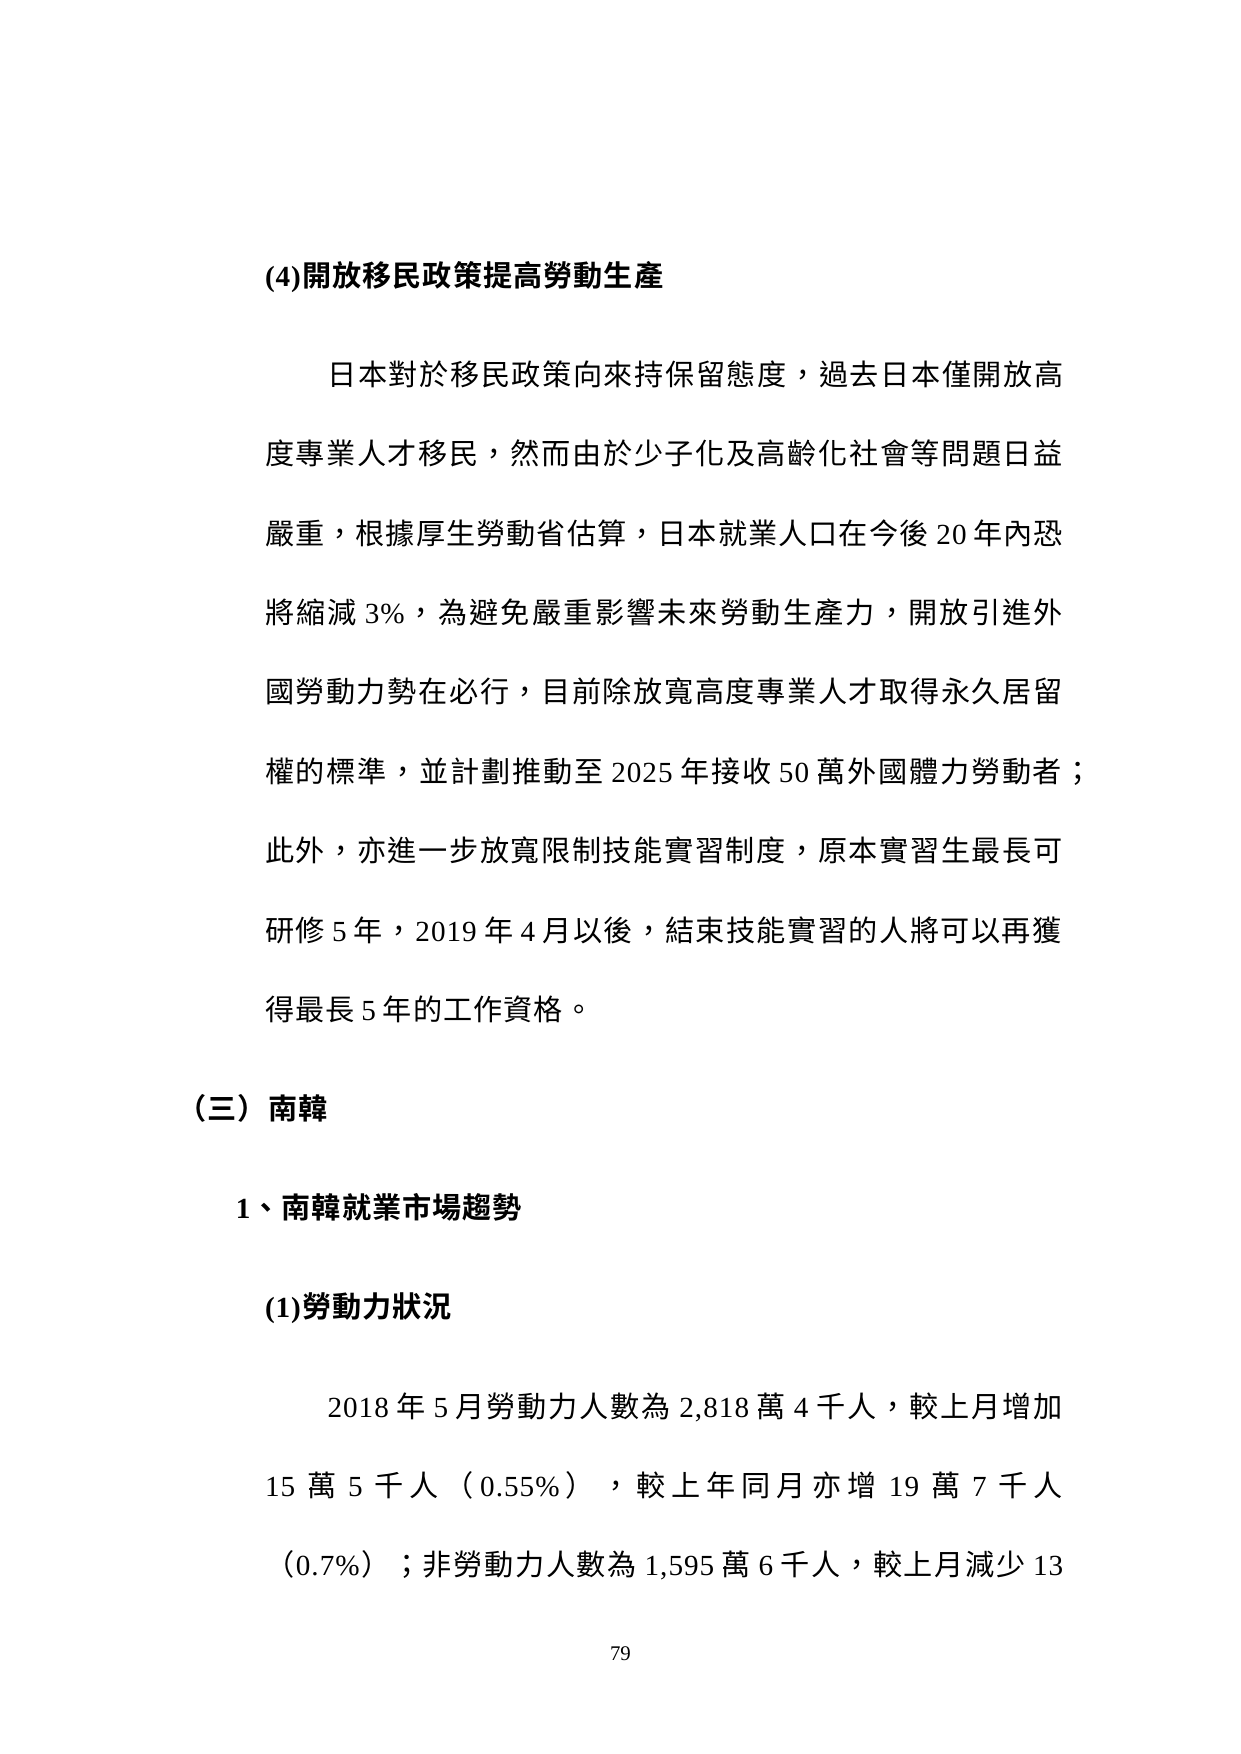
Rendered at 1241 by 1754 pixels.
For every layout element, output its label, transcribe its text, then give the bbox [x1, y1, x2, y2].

text (4)開放移民政策提高勞動生產 [265, 227, 1063, 306]
subtitle （三）南韓 [177, 1060, 1063, 1139]
text (1)勞動力狀況 [265, 1258, 1063, 1338]
text 2018年5月勞動力人數為2,818萬4千人，較上月增加15萬5千人（0.55%），較上年同月亦增19萬7千人（0.7%）；非勞動力人數為1,595萬6千人，較上月減少13 [265, 1357, 1063, 1596]
text 日本對於移民政策向來持保留態度，過去日本僅開放高度專業人才移民，然而由於少子化及高齡化社會等問題日益嚴重，根據厚生勞動省估算，日本就業人口在今後20年內恐將縮減3%，為避免嚴重影響未來勞動生產力，開放引進外國勞動力勢在必行，目前除放寬高度專業人才取得永久居留權的標準，並計劃推動至2025年接收50萬外國體力勞動者；此外，亦進一步放寬限制技能實習制度，原本實習生最長可研修5年，2019年4月以後，結束技能實習的人將可以再獲得最長5年的工作資格。 [265, 326, 1063, 1040]
subtitle 1、南韓就業市場趨勢 [236, 1159, 1063, 1238]
